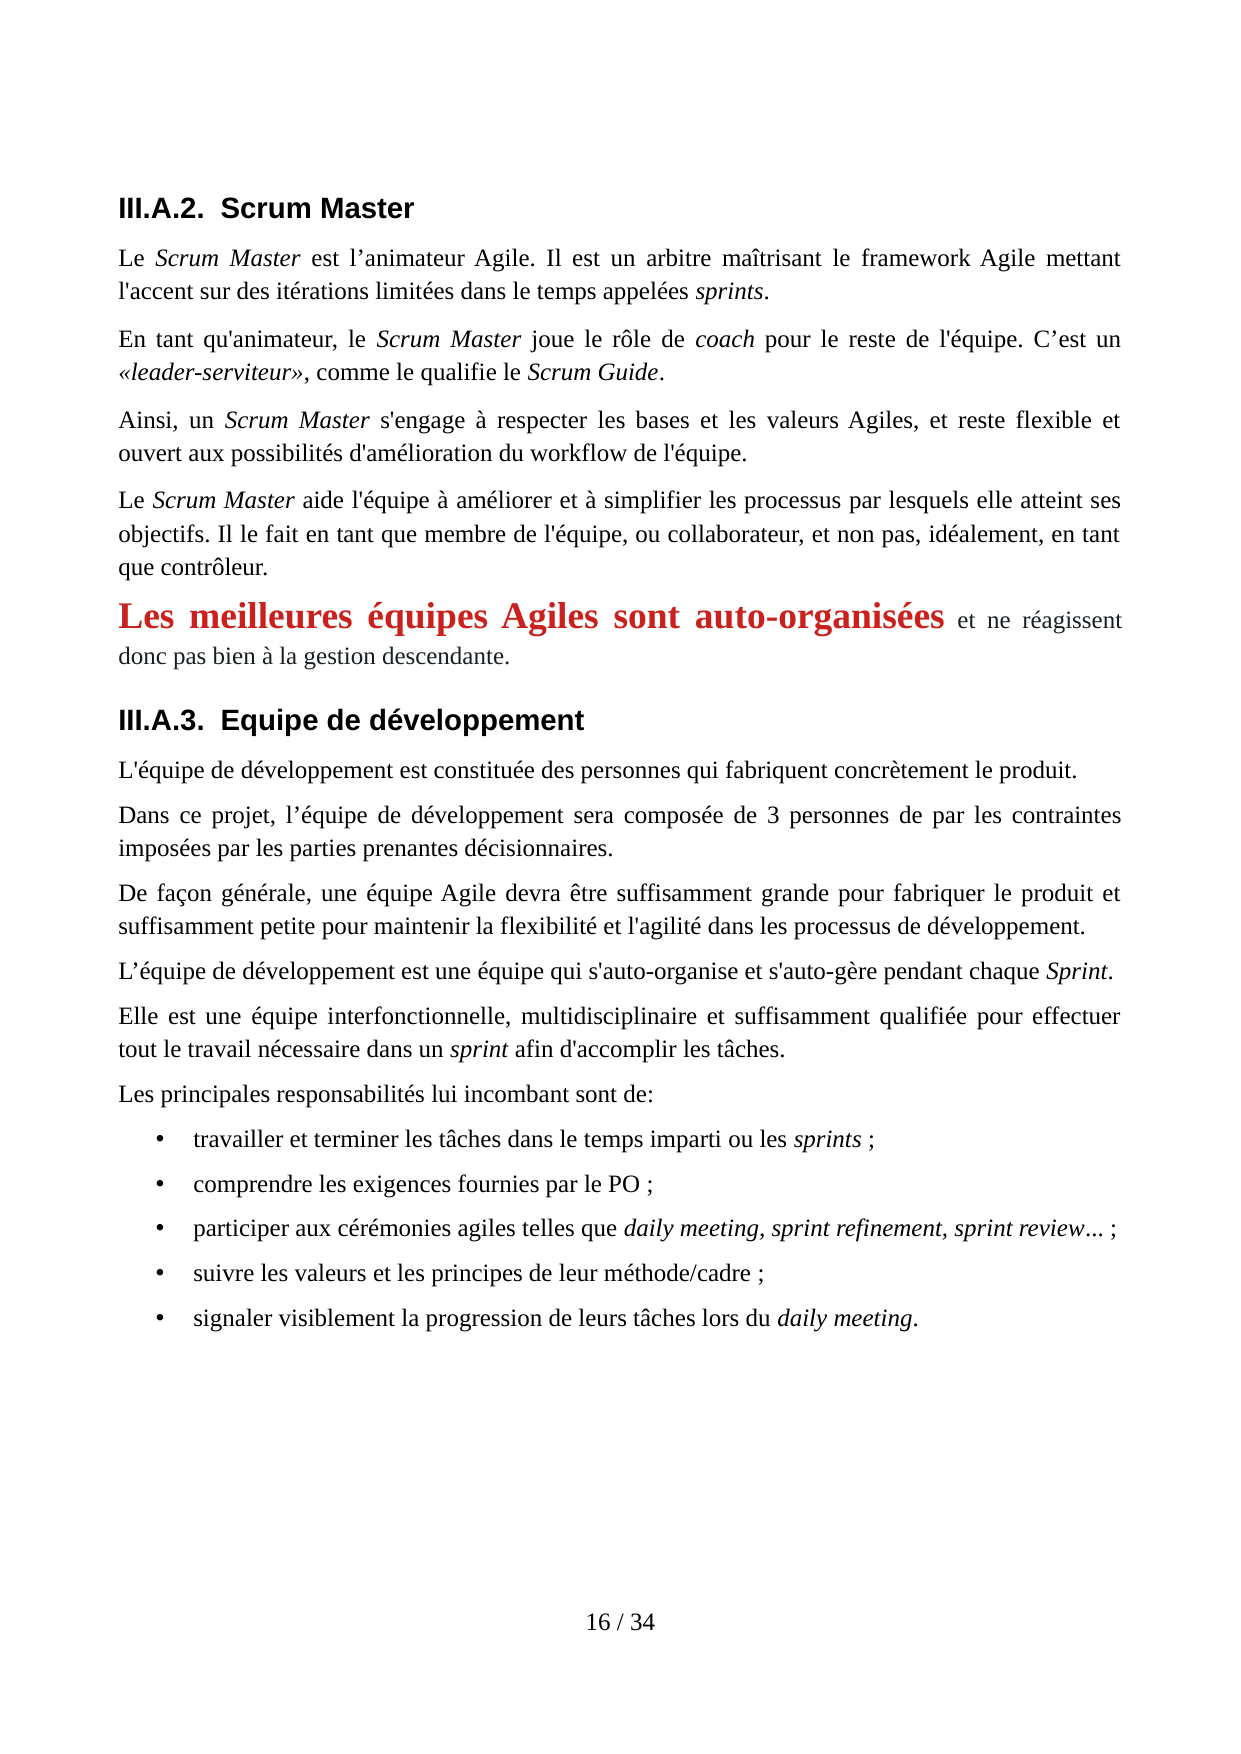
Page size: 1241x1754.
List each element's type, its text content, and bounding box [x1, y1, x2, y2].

list suivre les valeurs et les principes de leur méthode/cadre ; [156, 1258, 1122, 1287]
text Le Scrum Master aide l'équipe à améliorer et à simplifier les processus par lesquels elle atteint ses objectifs. Il le fait en tant que membre de l'équipe, ou collaborateur, et non pas, idéalement, en tant que contrôleur. [118, 486, 1122, 580]
list signaler visiblement la progression de leurs tâches lors du daily meeting. [156, 1303, 1122, 1332]
text Le Scrum Master est l’animateur Agile. Il est un arbitre maîtrisant le framework Agile mettant l'accent sur des itérations limitées dans le temps appelées sprints. [118, 243, 1122, 305]
subtitle Scrum Master [118, 191, 1122, 225]
text En tant qu'animateur, le Scrum Master joue le rôle de coach pour le reste de l'équipe. C’est un «leader-serviteur», comme le qualifie le Scrum Guide. [118, 324, 1122, 386]
list travailler et terminer les tâches dans le temps imparti ou les sprints ; [156, 1124, 1122, 1152]
subtitle Equipe de développement [118, 703, 1122, 737]
text L'équipe de développement est constituée des personnes qui fabriquent concrètement le produit. [118, 755, 1122, 784]
text Dans ce projet, l’équipe de développement sera composée de 3 personnes de par les contraintes imposées par les parties prenantes décisionnaires. [118, 800, 1122, 862]
list participer aux cérémonies agiles telles que daily meeting, sprint refinement, sprint review... ; [156, 1213, 1122, 1242]
text L’équipe de développement est une équipe qui s'auto-organise et s'auto-gère pendant chaque Sprint. [118, 956, 1122, 985]
text Ainsi, un Scrum Master s'engage à respecter les bases et les valeurs Agiles, et reste flexible et ouvert aux possibilités d'amélioration du workflow de l'équipe. [118, 405, 1122, 467]
text Elle est une équipe interfonctionnelle, multidisciplinaire et suffisamment qualifiée pour effectuer tout le travail nécessaire dans un sprint afin d'accomplir les tâches. [118, 1001, 1122, 1063]
text De façon générale, une équipe Agile devra être suffisamment grande pour fabriquer le produit et suffisamment petite pour maintenir la flexibilité et l'agilité dans les processus de développement. [118, 878, 1122, 940]
list comprendre les exigences fournies par le PO ; [156, 1169, 1122, 1197]
text Les principales responsabilités lui incombant sont de: [118, 1079, 1122, 1108]
text Les meilleures équipes Agiles sont auto-organisées et ne réagissent donc pas bien à la gestion descendante. [118, 593, 1122, 670]
